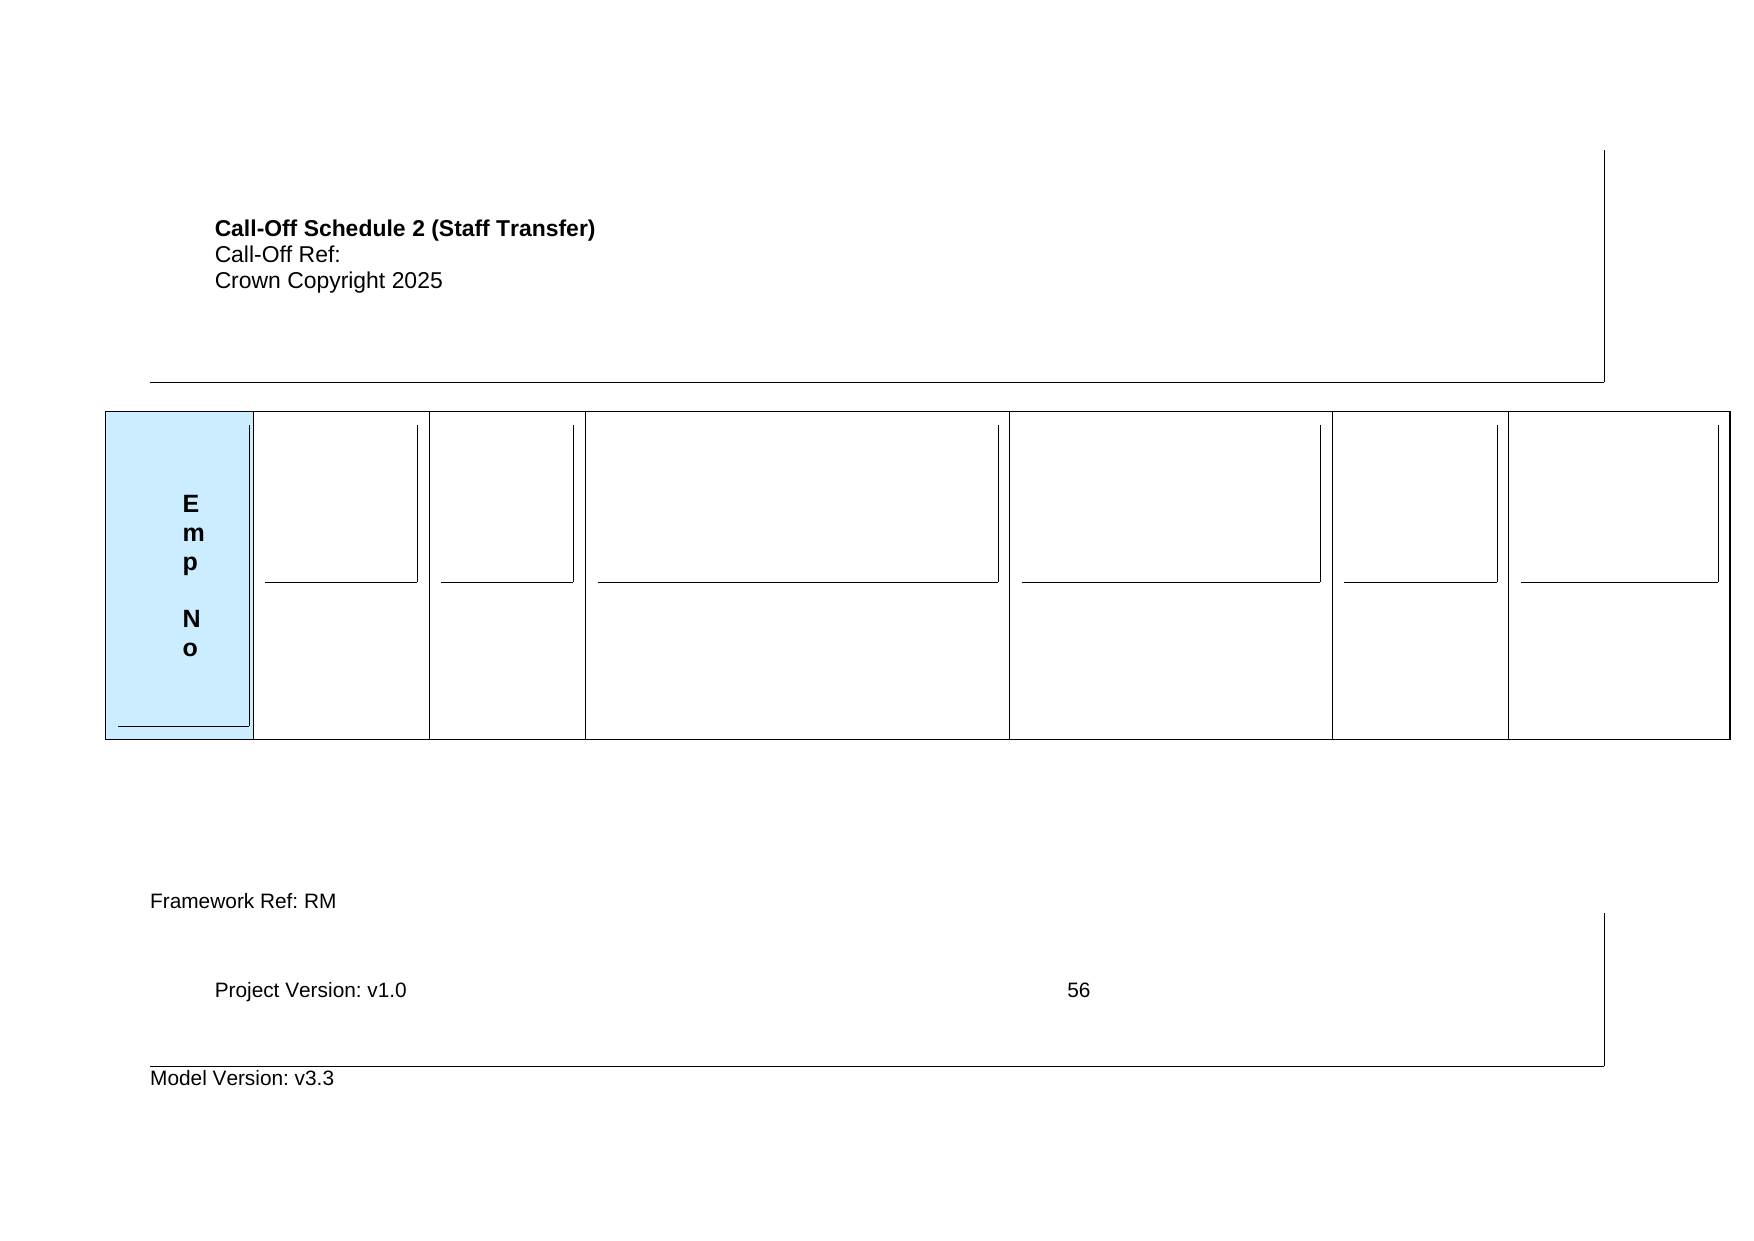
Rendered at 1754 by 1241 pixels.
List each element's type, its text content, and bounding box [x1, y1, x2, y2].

table_cell [1010, 412, 1332, 739]
table_cell [1509, 412, 1729, 739]
table_cell [430, 412, 585, 739]
table_cell [254, 412, 429, 739]
table_cell [1333, 412, 1508, 739]
table_cell [586, 412, 1009, 739]
table_cell Emp No [106, 412, 253, 739]
